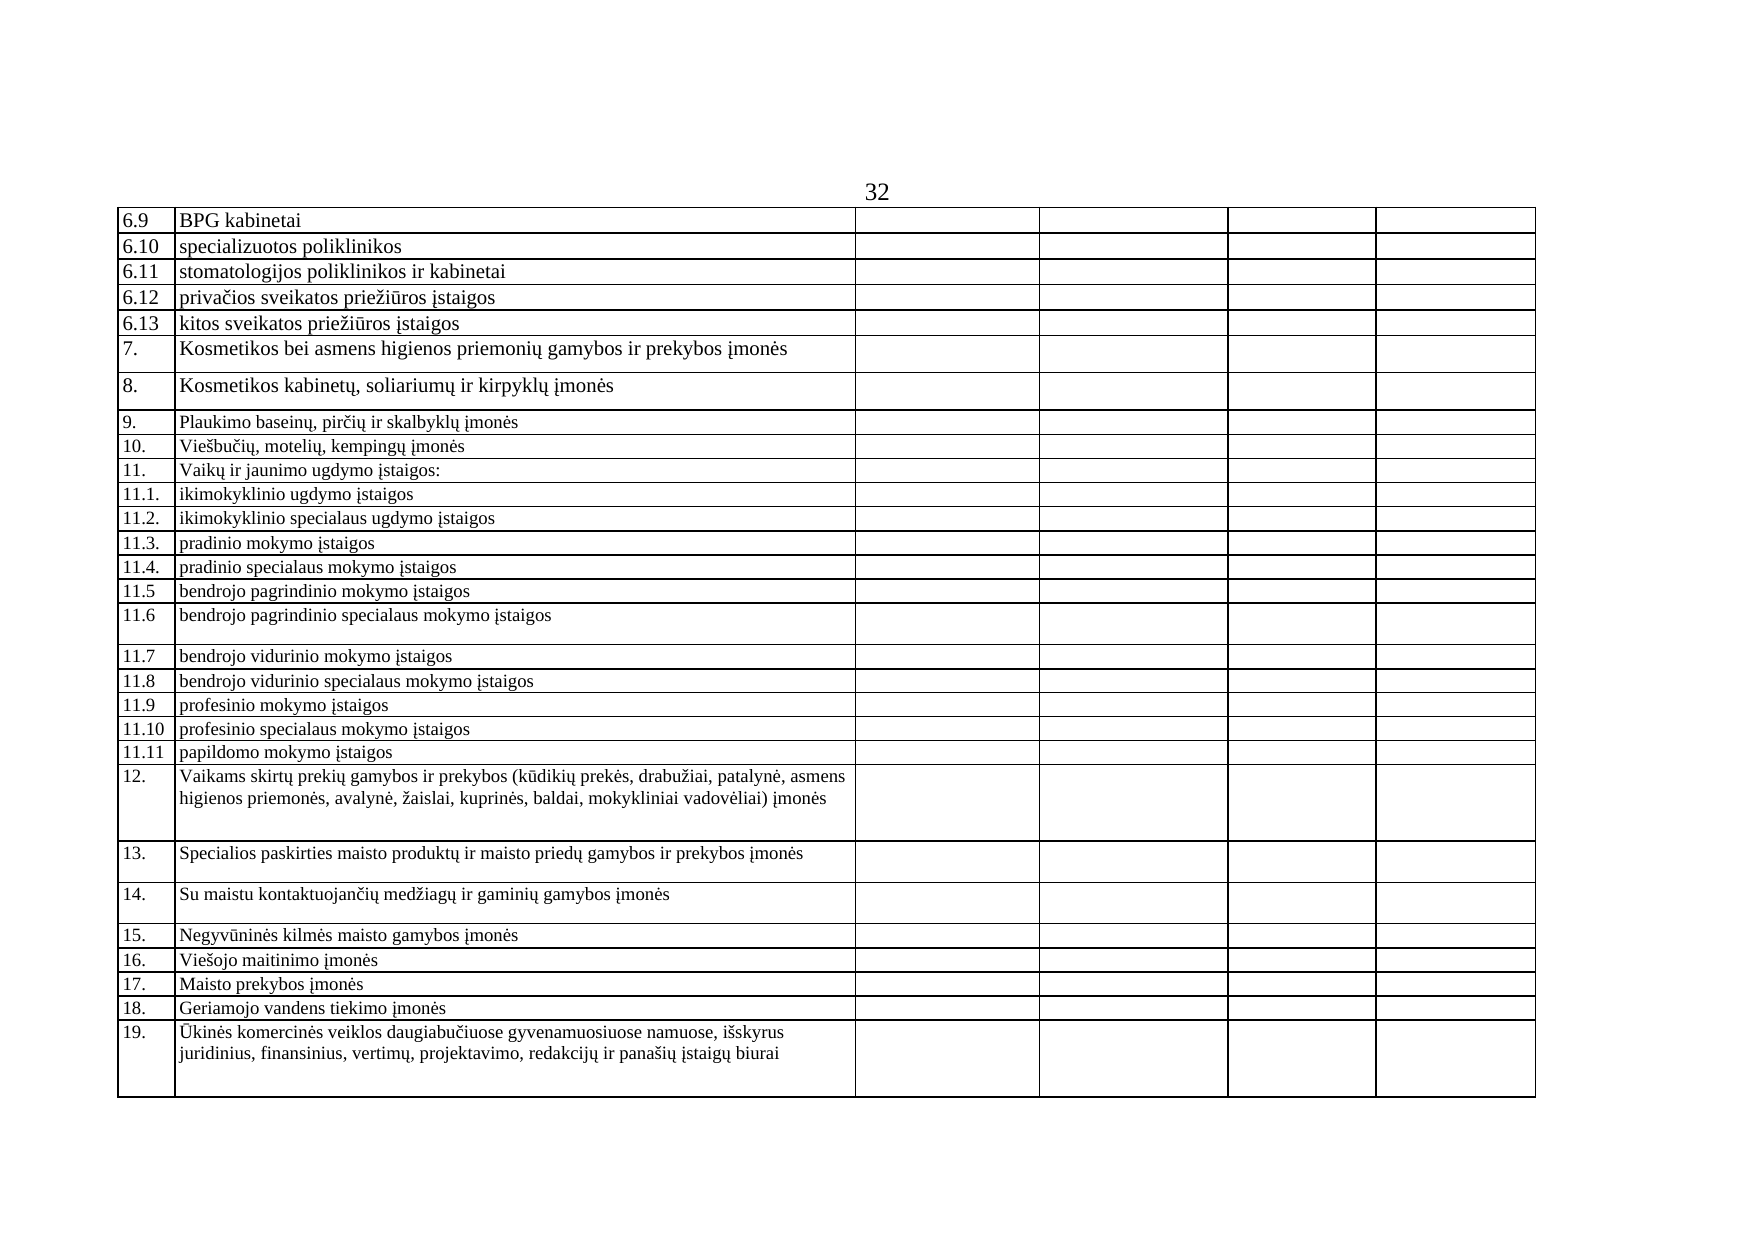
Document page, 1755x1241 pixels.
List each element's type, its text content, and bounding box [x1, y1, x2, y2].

table_cell [1035, 208, 1039, 232]
table_cell [856, 842, 1039, 882]
table_cell [1229, 997, 1375, 1019]
table_cell [1377, 336, 1535, 372]
table_cell [1229, 765, 1375, 840]
table_cell [1040, 717, 1227, 740]
table_cell [1229, 949, 1375, 971]
table_cell [1377, 483, 1535, 506]
table_cell Maisto prekybos įmonės [176, 973, 855, 995]
table_cell [1531, 260, 1535, 283]
table_cell 11. [119, 459, 174, 482]
table_cell [1229, 532, 1375, 554]
table_cell [856, 765, 1039, 840]
table_cell [1377, 765, 1535, 840]
table_cell Vaikų ir jaunimo ugdymo įstaigos: [176, 459, 855, 482]
table_cell [1040, 435, 1227, 458]
table_cell [1040, 507, 1227, 530]
table_cell [856, 532, 1039, 554]
table_cell [1035, 234, 1039, 258]
table_cell 15. [119, 924, 174, 947]
table_cell [1229, 507, 1375, 530]
table_cell [856, 507, 1039, 530]
table_cell 14. [119, 883, 174, 923]
table_cell [1040, 532, 1227, 554]
table_cell pradinio specialaus mokymo įstaigos [176, 556, 855, 578]
table_cell 11.2. [119, 507, 174, 530]
table_cell [1229, 1021, 1375, 1096]
table_cell Vaikams skirtų prekių gamybos ir prekybos (kūdikių prekės, drabužiai, patalynė, asmens higienos priemonės, avalynė, žaislai, kuprinės, baldai, mokykliniai vadovėliai) įmonės [176, 765, 855, 840]
table_cell 11.9 [119, 693, 174, 716]
table_cell [1377, 507, 1535, 530]
table_cell [1040, 693, 1227, 716]
table_cell [1377, 645, 1535, 668]
table_cell [1040, 556, 1227, 578]
table_cell [1040, 949, 1227, 971]
table_cell [856, 997, 1039, 1019]
table_cell Viešbučių, motelių, kempingų įmonės [176, 435, 855, 458]
table_cell [1377, 997, 1535, 1019]
table_cell [856, 949, 1039, 971]
table_cell [1040, 842, 1227, 882]
table_cell [1377, 459, 1535, 482]
table_cell Specialios paskirties maisto produktų ir maisto priedų gamybos ir prekybos įmonės [176, 842, 855, 882]
table_cell [1229, 483, 1375, 506]
table_cell 11.7 [119, 645, 174, 668]
table_cell 8. [119, 373, 174, 409]
table_cell [856, 373, 1039, 409]
table_cell 11.1. [119, 483, 174, 506]
table_cell [1377, 693, 1535, 716]
table_cell [1229, 580, 1375, 602]
table_cell [1377, 604, 1535, 643]
table_cell 11.6 [119, 604, 174, 643]
table_cell 18. [119, 997, 174, 1019]
table_cell [1040, 645, 1227, 668]
table_cell [1040, 580, 1227, 602]
table_cell 19. [119, 1021, 174, 1096]
table_cell [856, 670, 1039, 692]
table_cell [856, 973, 1039, 995]
table_cell [1229, 693, 1375, 716]
table_cell Kosmetikos kabinetų, soliariumų ir kirpyklų įmonės [176, 373, 855, 409]
table_cell 16. [119, 949, 174, 971]
table_cell Negyvūninės kilmės maisto gamybos įmonės [176, 924, 855, 947]
table_cell [856, 411, 1039, 434]
table_cell [1229, 924, 1375, 947]
table_cell [856, 1021, 1039, 1096]
table_cell [856, 435, 1039, 458]
table_cell [856, 336, 1039, 372]
table_cell [1040, 741, 1227, 764]
table_cell bendrojo pagrindinio specialaus mokymo įstaigos [176, 604, 855, 643]
table_cell [1229, 670, 1375, 692]
table_cell 11.3. [119, 532, 174, 554]
table_cell [1229, 435, 1375, 458]
table_cell [1035, 285, 1039, 309]
table_cell [1531, 285, 1535, 309]
table_cell [1377, 435, 1535, 458]
table_cell ikimokyklinio specialaus ugdymo įstaigos [176, 507, 855, 530]
table_cell [856, 741, 1039, 764]
table_cell Ūkinės komercinės veiklos daugiabučiuose gyvenamuosiuose namuose, išskyrus juridinius, finansinius, vertimų, projektavimo, redakcijų ir panašių įstaigų biurai [176, 1021, 855, 1096]
table_cell [1040, 336, 1227, 372]
table_cell bendrojo vidurinio specialaus mokymo įstaigos [176, 670, 855, 692]
table_cell [1229, 842, 1375, 882]
table_cell [1035, 311, 1039, 335]
table_cell [1040, 670, 1227, 692]
table_cell [1229, 336, 1375, 372]
table_cell [1229, 717, 1375, 740]
table_cell [1377, 411, 1535, 434]
table_cell 10. [119, 435, 174, 458]
table_cell profesinio specialaus mokymo įstaigos [176, 717, 855, 740]
table_cell 11.11 [119, 741, 174, 764]
table_cell [1040, 1021, 1227, 1096]
table_cell [1040, 411, 1227, 434]
table_cell bendrojo pagrindinio mokymo įstaigos [176, 580, 855, 602]
table_cell [856, 556, 1039, 578]
table_cell Su maistu kontaktuojančių medžiagų ir gaminių gamybos įmonės [176, 883, 855, 923]
table_cell [1229, 741, 1375, 764]
table_cell [1229, 883, 1375, 923]
table_cell [1377, 842, 1535, 882]
table_cell [856, 459, 1039, 482]
table_cell profesinio mokymo įstaigos [176, 693, 855, 716]
table_cell [1377, 973, 1535, 995]
table_cell [1377, 883, 1535, 923]
table_cell [1531, 234, 1535, 258]
table_cell 17. [119, 973, 174, 995]
table_cell [1377, 1021, 1535, 1096]
table_cell [856, 580, 1039, 602]
table_cell 13. [119, 842, 174, 882]
table_cell papildomo mokymo įstaigos [176, 741, 855, 764]
table_cell Geriamojo vandens tiekimo įmonės [176, 997, 855, 1019]
table_cell [1377, 670, 1535, 692]
table_cell [1377, 373, 1535, 409]
table_cell Kosmetikos bei asmens higienos priemonių gamybos ir prekybos įmonės [176, 336, 855, 372]
table_cell [1377, 532, 1535, 554]
table_cell 7. [119, 336, 174, 372]
table_cell [1377, 717, 1535, 740]
table_cell [856, 717, 1039, 740]
table_cell 11.5 [119, 580, 174, 602]
table_cell [1040, 973, 1227, 995]
table_cell [1377, 741, 1535, 764]
table_cell [856, 883, 1039, 923]
table_cell [1531, 311, 1535, 335]
table_cell [1229, 373, 1375, 409]
table_cell [1040, 997, 1227, 1019]
table_cell [1377, 580, 1535, 602]
table_cell ikimokyklinio ugdymo įstaigos [176, 483, 855, 506]
table_cell [1040, 459, 1227, 482]
table_cell 9. [119, 411, 174, 434]
table_cell bendrojo vidurinio mokymo įstaigos [176, 645, 855, 668]
table_cell [1377, 556, 1535, 578]
table_cell 11.10 [119, 717, 174, 740]
table_cell [856, 483, 1039, 506]
table_cell pradinio mokymo įstaigos [176, 532, 855, 554]
table_cell [856, 693, 1039, 716]
table_cell [1377, 924, 1535, 947]
table_cell [1040, 604, 1227, 643]
table_cell [1040, 924, 1227, 947]
table_cell 12. [119, 765, 174, 840]
table_cell [1229, 604, 1375, 643]
table_cell [1531, 208, 1535, 232]
table_cell [1229, 973, 1375, 995]
table_cell [1040, 883, 1227, 923]
table_cell [1040, 483, 1227, 506]
table_cell [1229, 645, 1375, 668]
table_cell [1377, 949, 1535, 971]
table_cell [1040, 765, 1227, 840]
table_cell [856, 924, 1039, 947]
table_cell 11.4. [119, 556, 174, 578]
table_cell [856, 645, 1039, 668]
table_cell [1040, 373, 1227, 409]
table_cell [1035, 260, 1039, 283]
table_cell [1229, 411, 1375, 434]
table_cell [1229, 459, 1375, 482]
table_cell 11.8 [119, 670, 174, 692]
table_cell Plaukimo baseinų, pirčių ir skalbyklų įmonės [176, 411, 855, 434]
table_cell [856, 604, 1039, 643]
table_cell Viešojo maitinimo įmonės [176, 949, 855, 971]
table_cell [1229, 556, 1375, 578]
